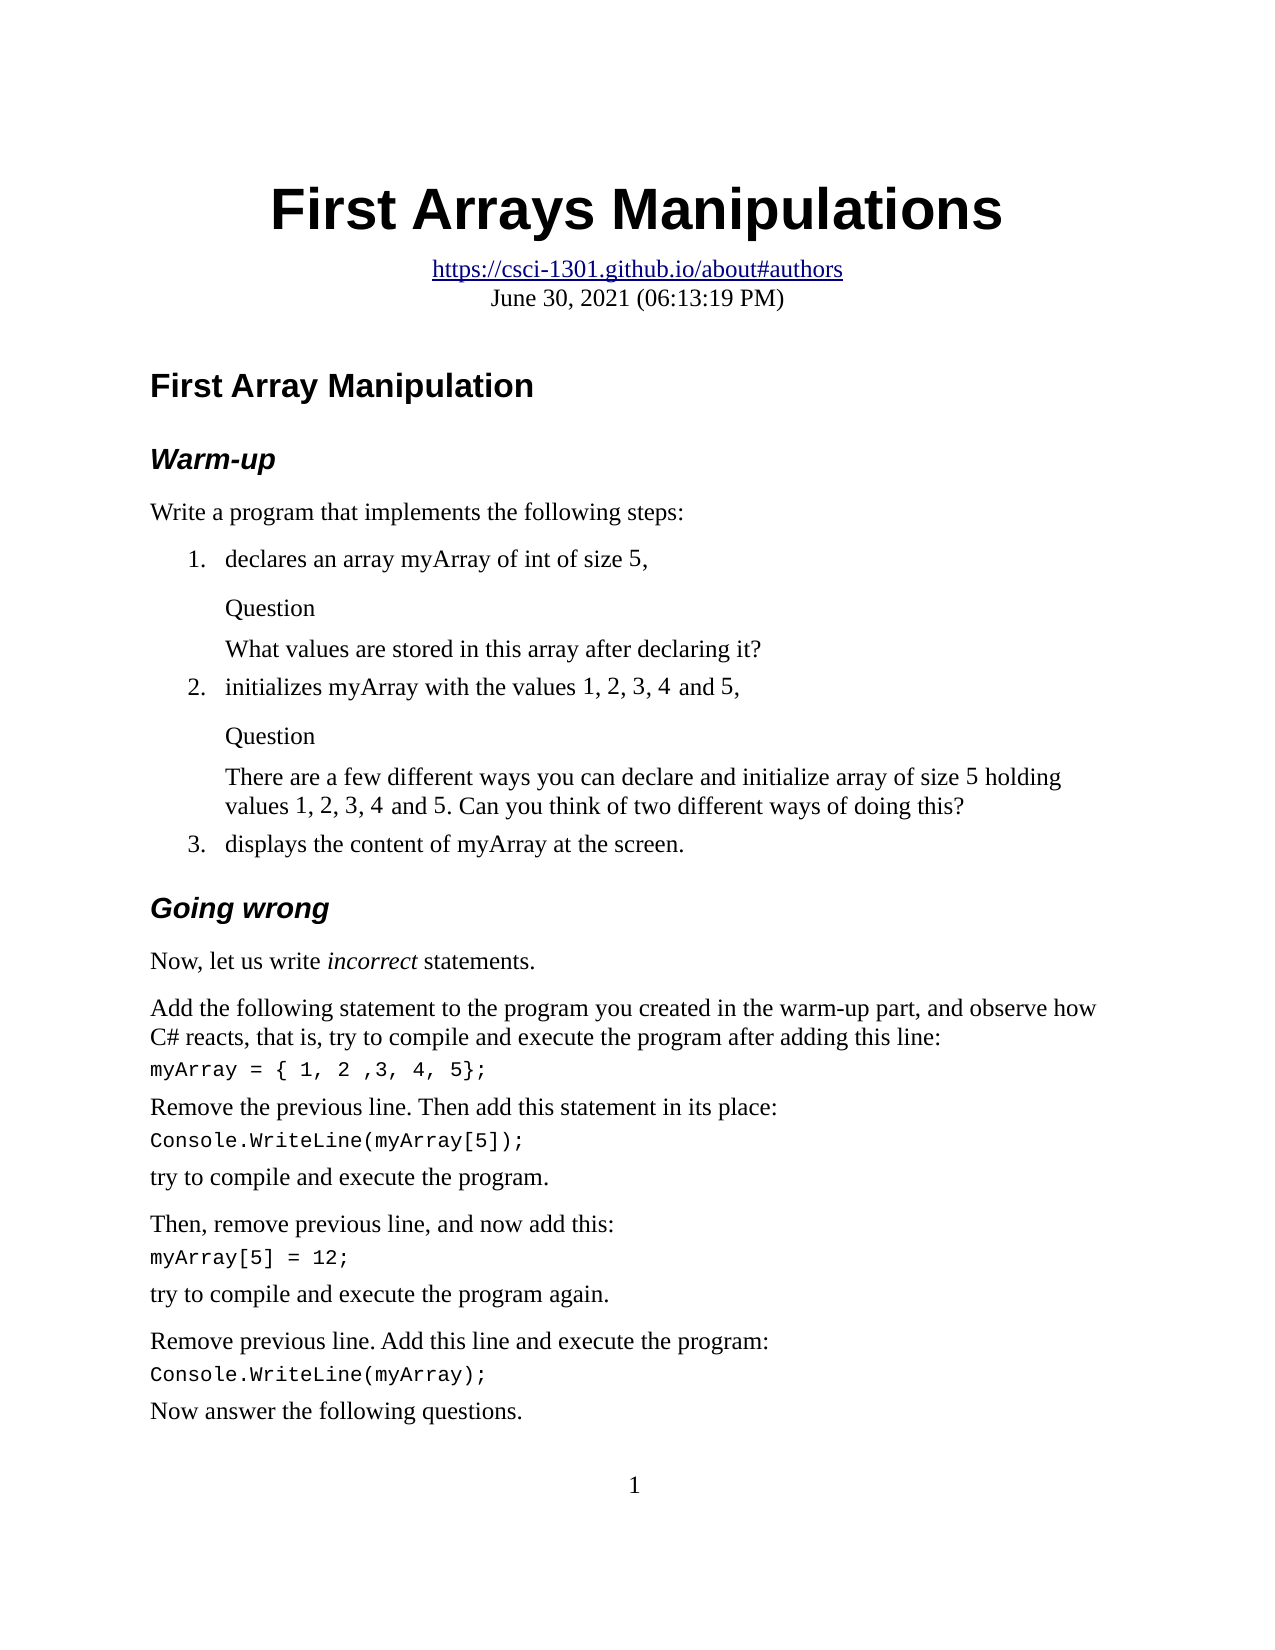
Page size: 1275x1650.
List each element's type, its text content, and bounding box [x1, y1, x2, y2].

text try to compile and execute the program again. [150, 1279, 1125, 1308]
text Console.WriteLine(myArray[5]); [150, 1130, 1125, 1153]
text Remove the previous line. Then add this statement in its place: [150, 1092, 1125, 1121]
title First Arrays Manipulations [150, 175, 1125, 242]
list displays the content of myArray at the screen. [187, 829, 1125, 857]
text June 30, 2021 (06:13:19 PM) [150, 283, 1125, 312]
text Now answer the following questions. [150, 1396, 1125, 1425]
text try to compile and execute the program. [150, 1162, 1125, 1191]
list What values are stored in this array after declaring it? [187, 634, 1125, 663]
list declares an array myArray of int of size , [187, 544, 1125, 572]
text https://csci-1301.github.io/about#authors [150, 254, 1125, 283]
text Remove previous line. Add this line and execute the program: [150, 1326, 1125, 1355]
text myArray[5] = 12; [150, 1247, 1125, 1270]
list initializes myArray with the values , , , and , [187, 672, 1125, 701]
subtitle First Array Manipulation [150, 366, 1125, 404]
text Write a program that implements the following steps: [150, 497, 1125, 526]
text Add the following statement to the program you created in the warm-up part, and observe how C# reacts, that is, try to compile and execute the program after adding this line: [150, 993, 1125, 1051]
list Question [187, 593, 1125, 622]
subtitle Going wrong [150, 891, 1125, 925]
text Now, let us write incorrect statements. [150, 946, 1125, 975]
list There are a few different ways you can declare and initialize array of size holding values , , , and . Can you think of two different ways of doing this? [187, 762, 1125, 820]
text Console.WriteLine(myArray); [150, 1364, 1125, 1387]
text Then, remove previous line, and now add this: [150, 1209, 1125, 1238]
list Question [187, 721, 1125, 750]
subtitle Warm-up [150, 442, 1125, 476]
text myArray = { 1, 2 ,3, 4, 5}; [150, 1059, 1125, 1083]
